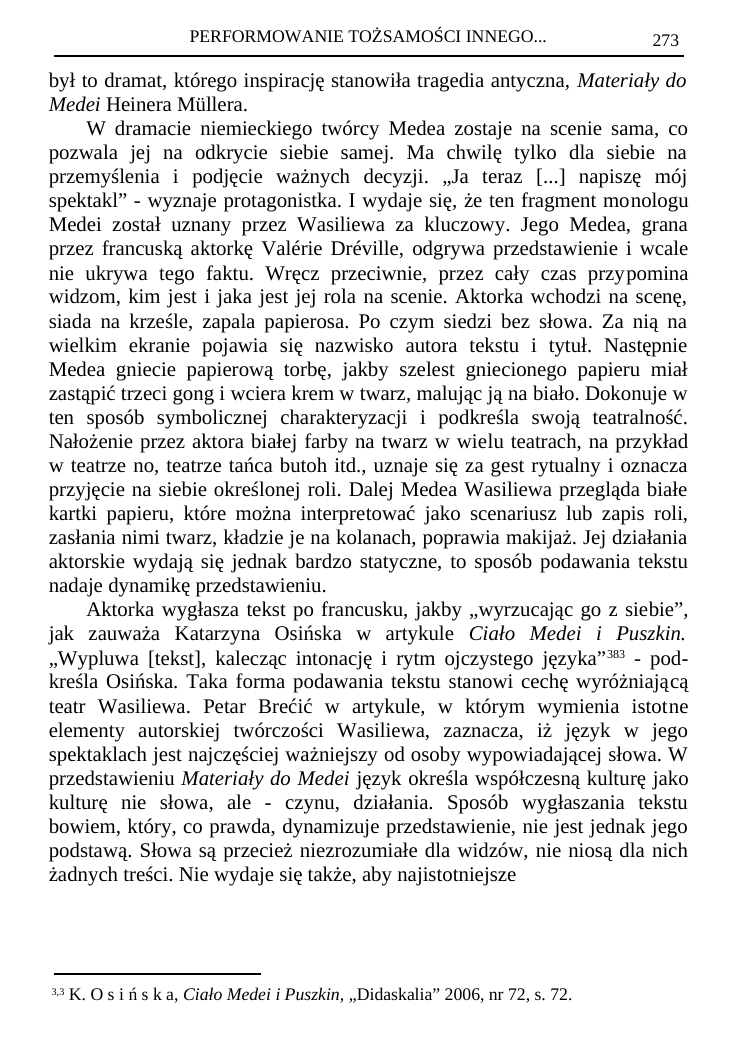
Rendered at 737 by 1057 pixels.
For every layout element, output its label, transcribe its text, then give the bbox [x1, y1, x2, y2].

text Aktorka wygłasza tekst po francusku, jakby „wyrzucając go z sie­bie”, jak zauważa Katarzyna Osińska w artykule Ciało Medei i Puszkin. „Wypluwa [tekst], kalecząc intonację i rytm ojczystego języka”383 - pod­kreśla Osińska. Taka forma podawania tekstu stanowi cechę wyróżniają­cą teatr Wasiliewa. Petar Brećić w artykule, w którym wymienia istot­ne elementy autorskiej twórczości Wasiliewa, zaznacza, iż język w jego spektaklach jest najczęściej ważniejszy od osoby wypowiadającej słowa. W przedstawieniu Materiały do Medei język określa współczesną kultu­rę jako kulturę nie słowa, ale - czynu, działania. Sposób wygłaszania tekstu bowiem, który, co prawda, dynamizuje przedstawienie, nie jest jednak jego podstawą. Słowa są przecież niezrozumiałe dla widzów, nie niosą dla nich żadnych treści. Nie wydaje się także, aby najistotniejsze [48, 597, 688, 886]
text był to dramat, którego inspirację stanowiła tragedia antyczna, Materiały do Medei Heinera Müllera. [48, 68, 688, 116]
text W dramacie niemieckiego twórcy Medea zostaje na scenie sama, co pozwala jej na odkrycie siebie samej. Ma chwilę tylko dla siebie na przemyślenia i podjęcie ważnych decyzji. „Ja teraz [...] napiszę mój spektakl” - wyznaje protagonistka. I wydaje się, że ten fragment mo­nologu Medei został uznany przez Wasiliewa za kluczowy. Jego Medea, grana przez francuską aktorkę Valérie Dréville, odgrywa przedstawienie i wcale nie ukrywa tego faktu. Wręcz przeciwnie, przez cały czas przy­pomina widzom, kim jest i jaka jest jej rola na scenie. Aktorka wchodzi na scenę, siada na krześle, zapala papierosa. Po czym siedzi bez słowa. Za nią na wielkim ekranie pojawia się nazwisko autora tekstu i tytuł. Następnie Medea gniecie papierową torbę, jakby szelest gniecionego papieru miał zastąpić trzeci gong i wciera krem w twarz, malując ją na biało. Dokonuje w ten sposób symbolicznej charakteryzacji i podkreśla swoją teatralność. Nałożenie przez aktora białej farby na twarz w wie­lu teatrach, na przykład w teatrze no, teatrze tańca butoh itd., uznaje się za gest rytualny i oznacza przyjęcie na siebie określonej roli. Dalej Medea Wasiliewa przegląda białe kartki papieru, które można interpre­tować jako scenariusz lub zapis roli, zasłania nimi twarz, kładzie je na kolanach, poprawia makijaż. Jej działania aktorskie wydają się jednak bardzo statyczne, to sposób podawania tekstu nadaje dynamikę przed­stawieniu. [48, 116, 688, 597]
text PERFORMOWANIE TOŻSAMOŚCI INNEGO... [176, 26, 560, 46]
text 3,3 K. O s i ń s k a, Ciało Medei i Puszkin, „Didaskalia” 2006, nr 72, s. 72. [51, 984, 609, 1004]
text 273 [652, 29, 686, 50]
